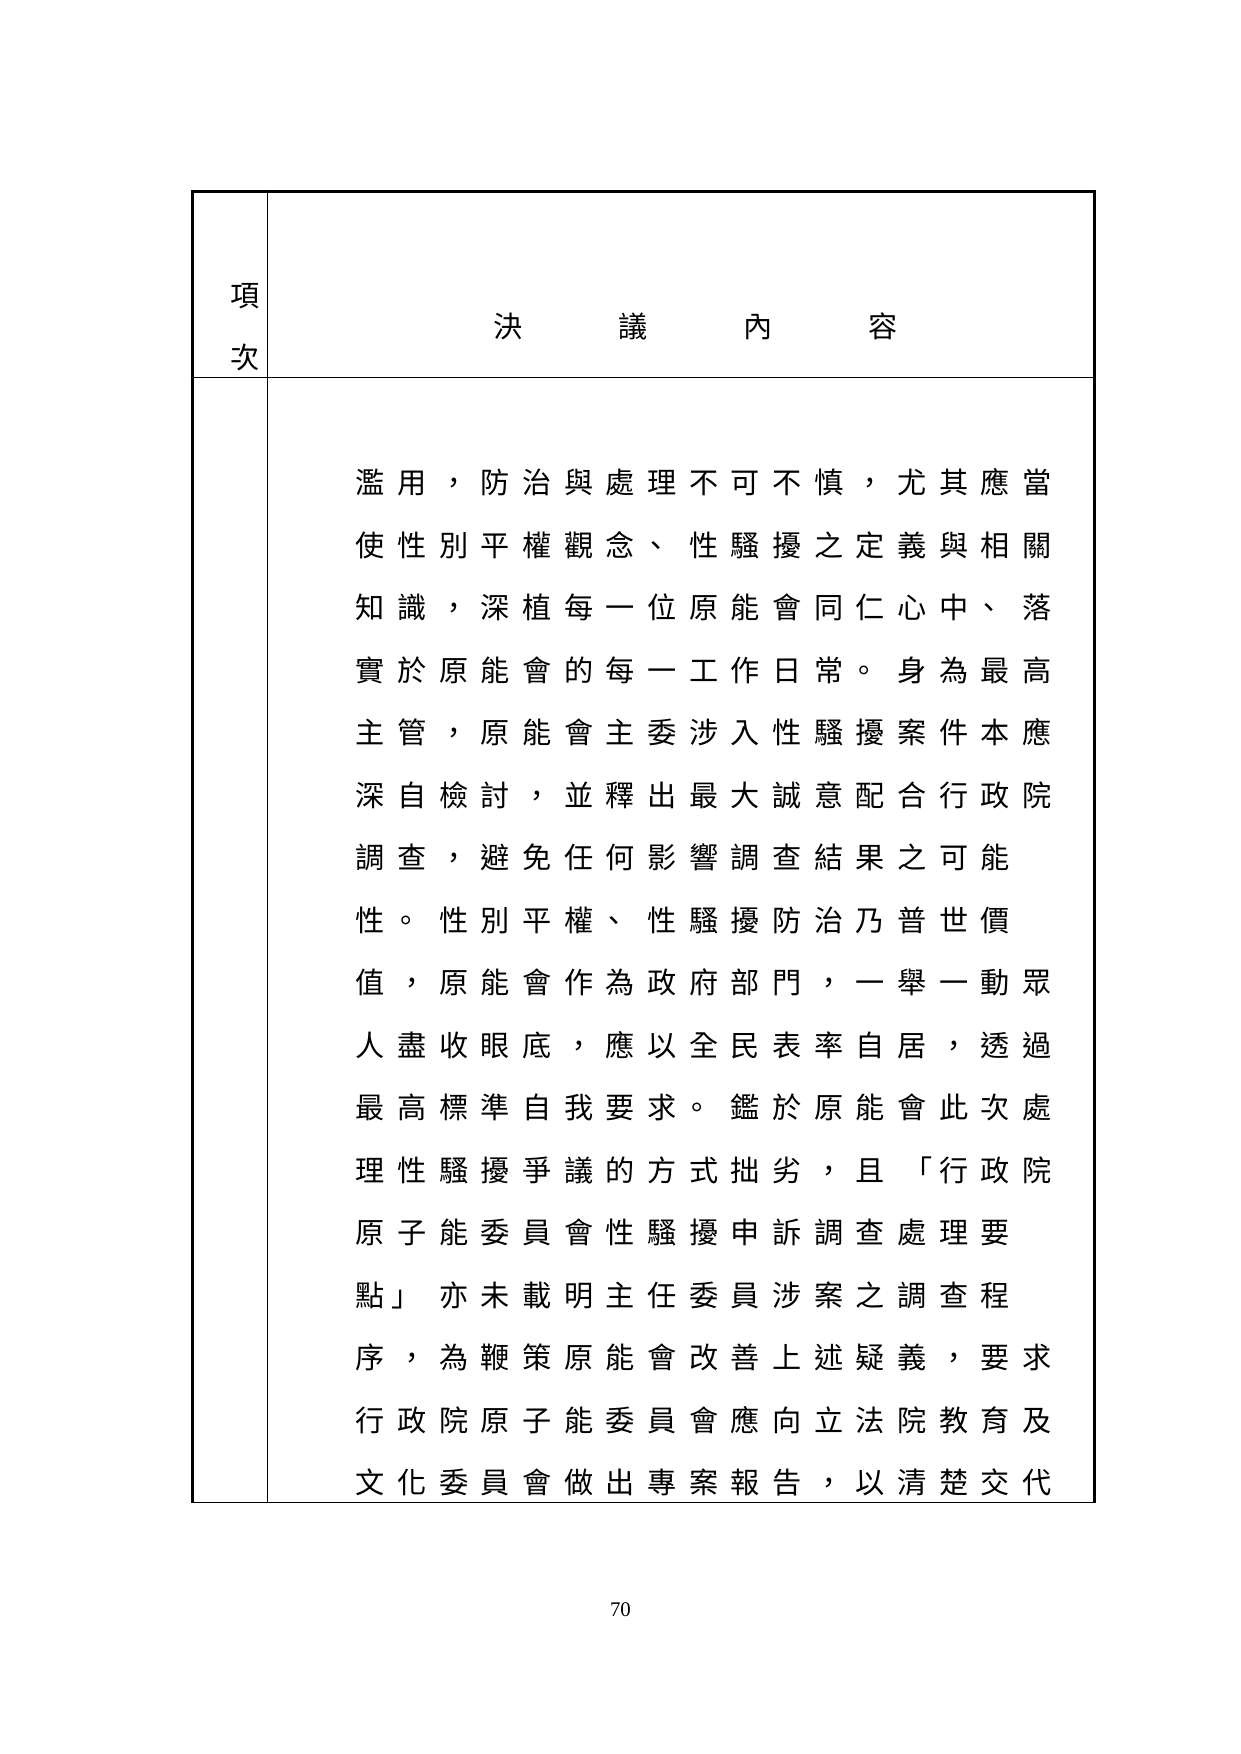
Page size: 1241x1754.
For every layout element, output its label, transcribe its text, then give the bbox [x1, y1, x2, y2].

table_header 項次 [194, 193, 267, 377]
table_cell 濫用，防治與處理不可不慎，尤其應當使性別平權觀念、性騷擾之定義與相關知識，深植每一位原能會同仁心中、落實於原能會的每一工作日常。身為最高主管，原能會主委涉入性騷擾案件本應深自檢討，並釋出最大誠意配合行政院調查，避免任何影響調查結果之可能性。性別平權、性騷擾防治乃普世價值，原能會作為政府部門，一舉一動眾人盡收眼底，應以全民表率自居，透過最高標準自我要求。鑑於原能會此次處理性騷擾爭議的方式拙劣，且「行政院原子能委員會性騷擾申訴調查處理要點」亦未載明主任委員涉案之調查程序，為鞭策原能會改善上述疑義，要求行政院原子能委員會應向立法院教育及文化委員會做出專案報告，以清楚交代 [268, 378, 1093, 1502]
table_cell [194, 378, 267, 1502]
table_header 決 議 內 容 [268, 193, 1093, 377]
